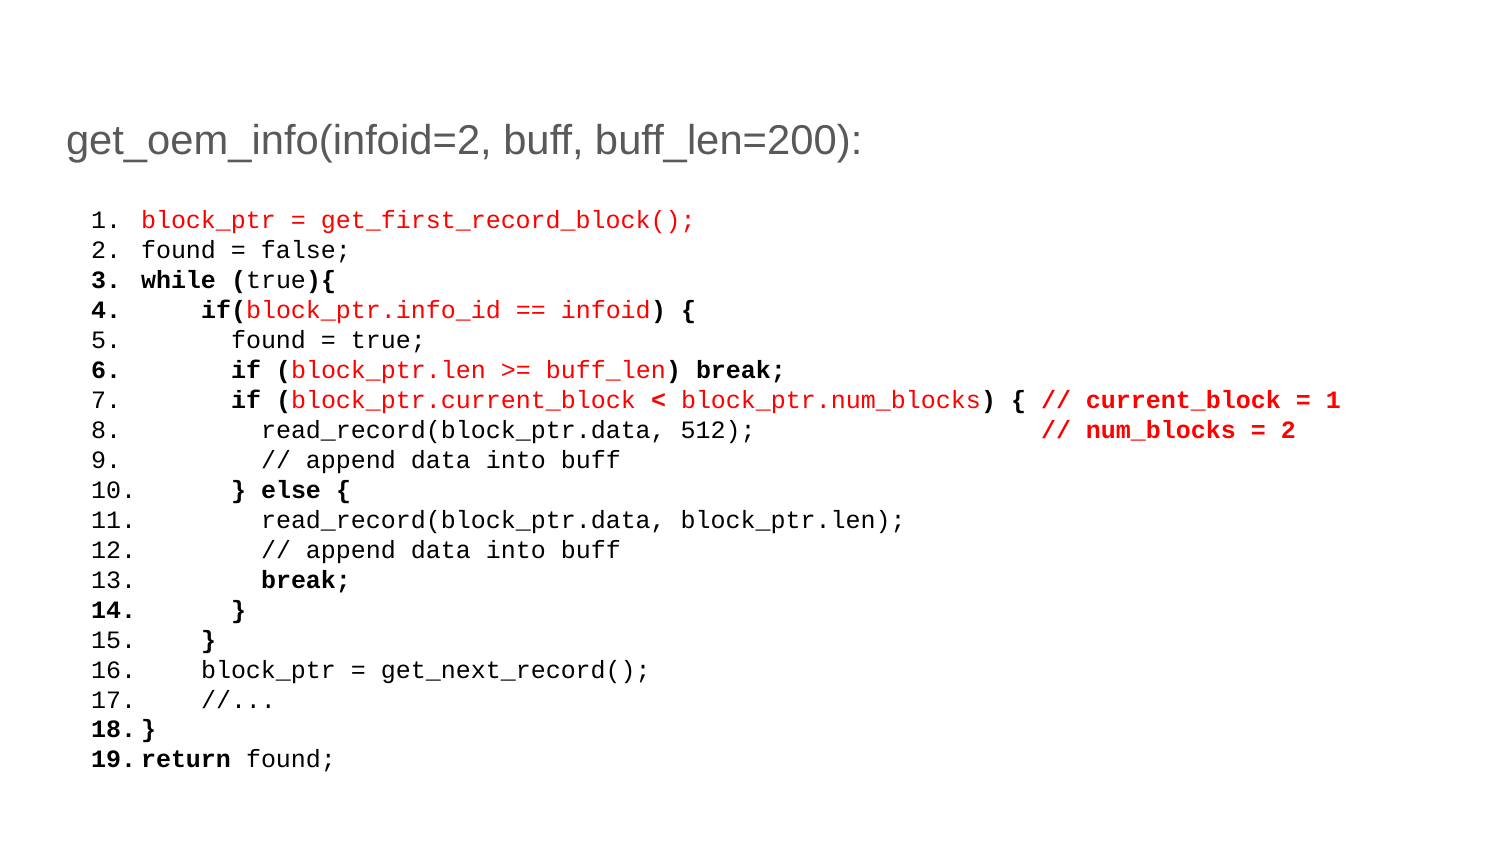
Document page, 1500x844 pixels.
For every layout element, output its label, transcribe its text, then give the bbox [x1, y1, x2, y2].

title get_oem_info(infoid=2, buff, buff_len=200): [51, 72, 1449, 167]
list block_ptr = get_first_record_block(); found = false; while (true){ if(block_ptr.info_id == infoid) { found = true; if (block_ptr.len >= buff_len) break; if (block_ptr.current_block < block_ptr.num_blocks) { // current_block = 1 read_record(block_ptr.data, 512); // num_blocks = 2 // append data into buff } else { read_record(block_ptr.data, block_ptr.len); // append data into buff break; } } block_ptr = get_next_record(); //... } return found; [51, 189, 1449, 750]
